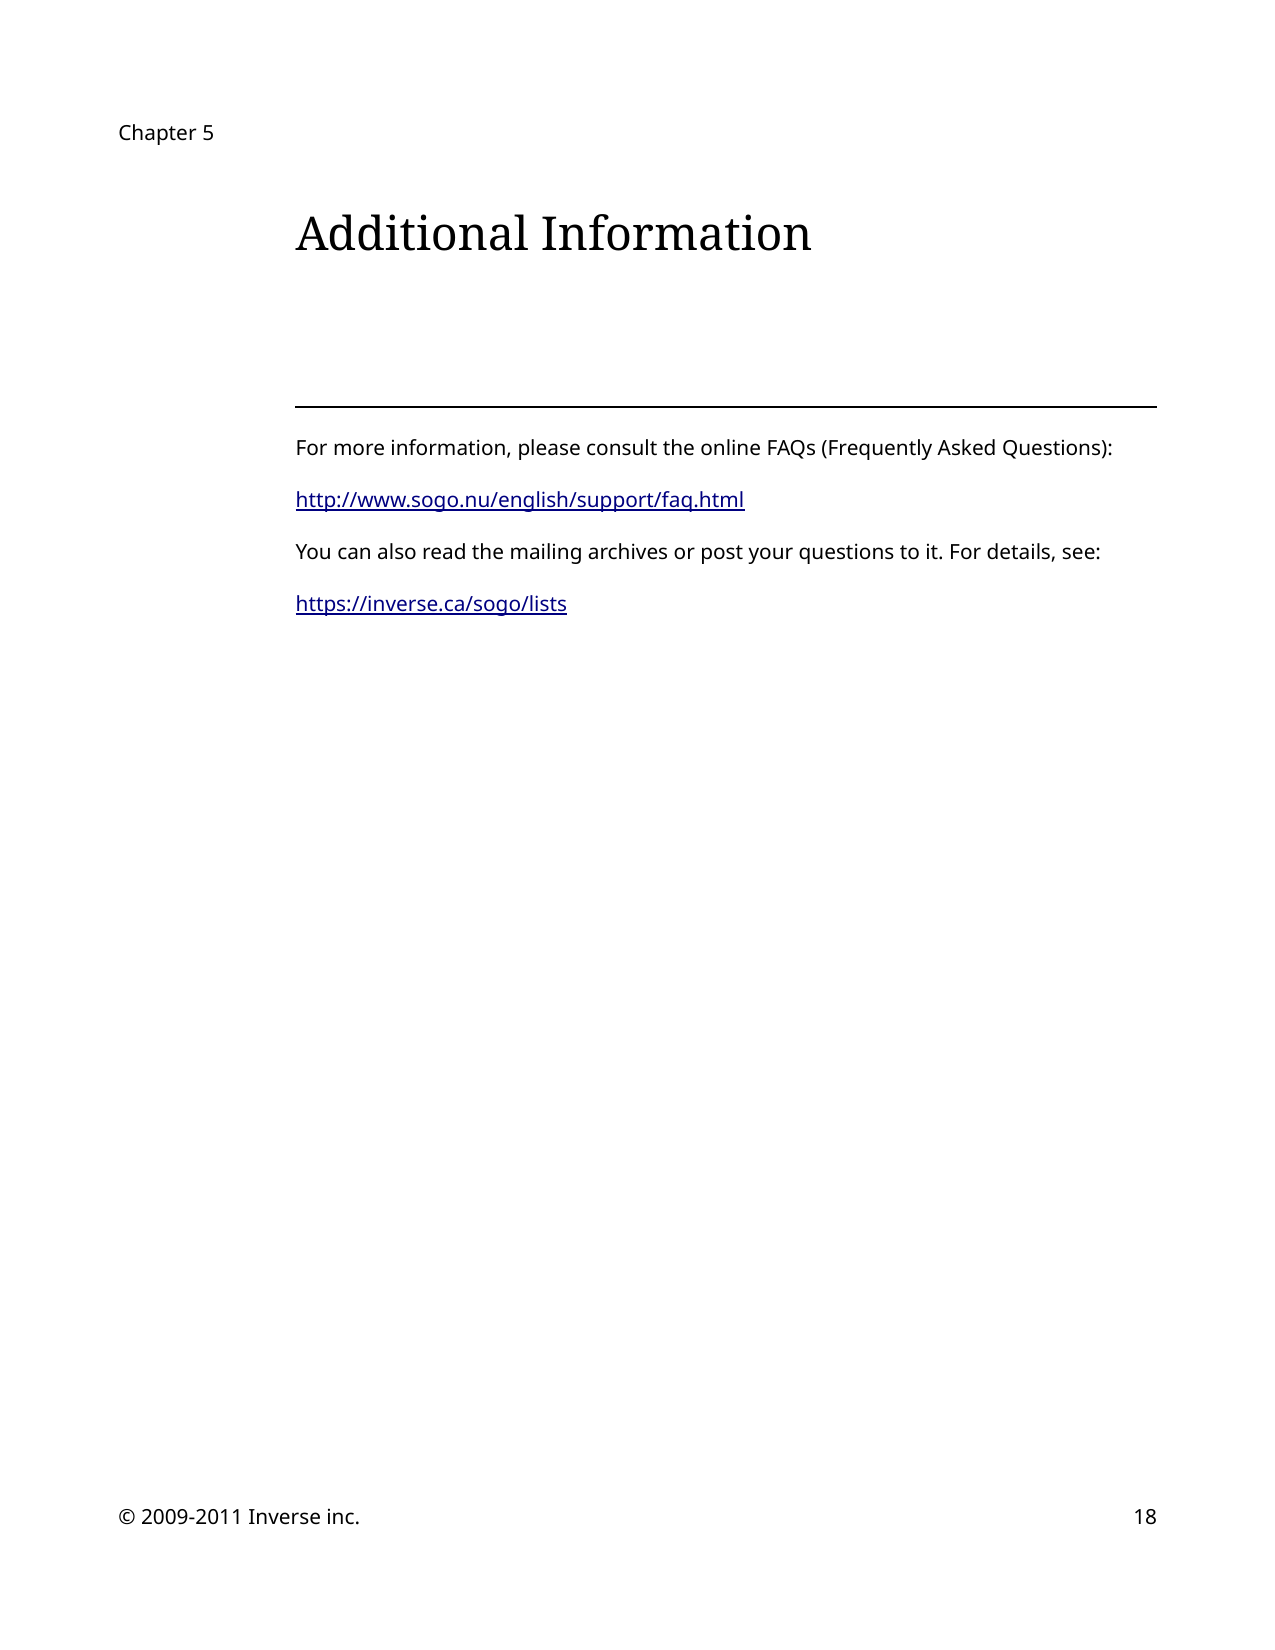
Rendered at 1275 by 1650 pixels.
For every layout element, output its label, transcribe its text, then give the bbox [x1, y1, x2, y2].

text http://www.sogo.nu/english/support/faq.html [295, 485, 1157, 513]
text https://inverse.ca/sogo/lists [295, 589, 1157, 618]
text You can also read the mailing archives or post your questions to it. For details, see: [295, 537, 1157, 566]
text For more information, please consult the online FAQs (Frequently Asked Questions): [295, 433, 1157, 461]
subtitle Additional Information [295, 201, 1157, 406]
